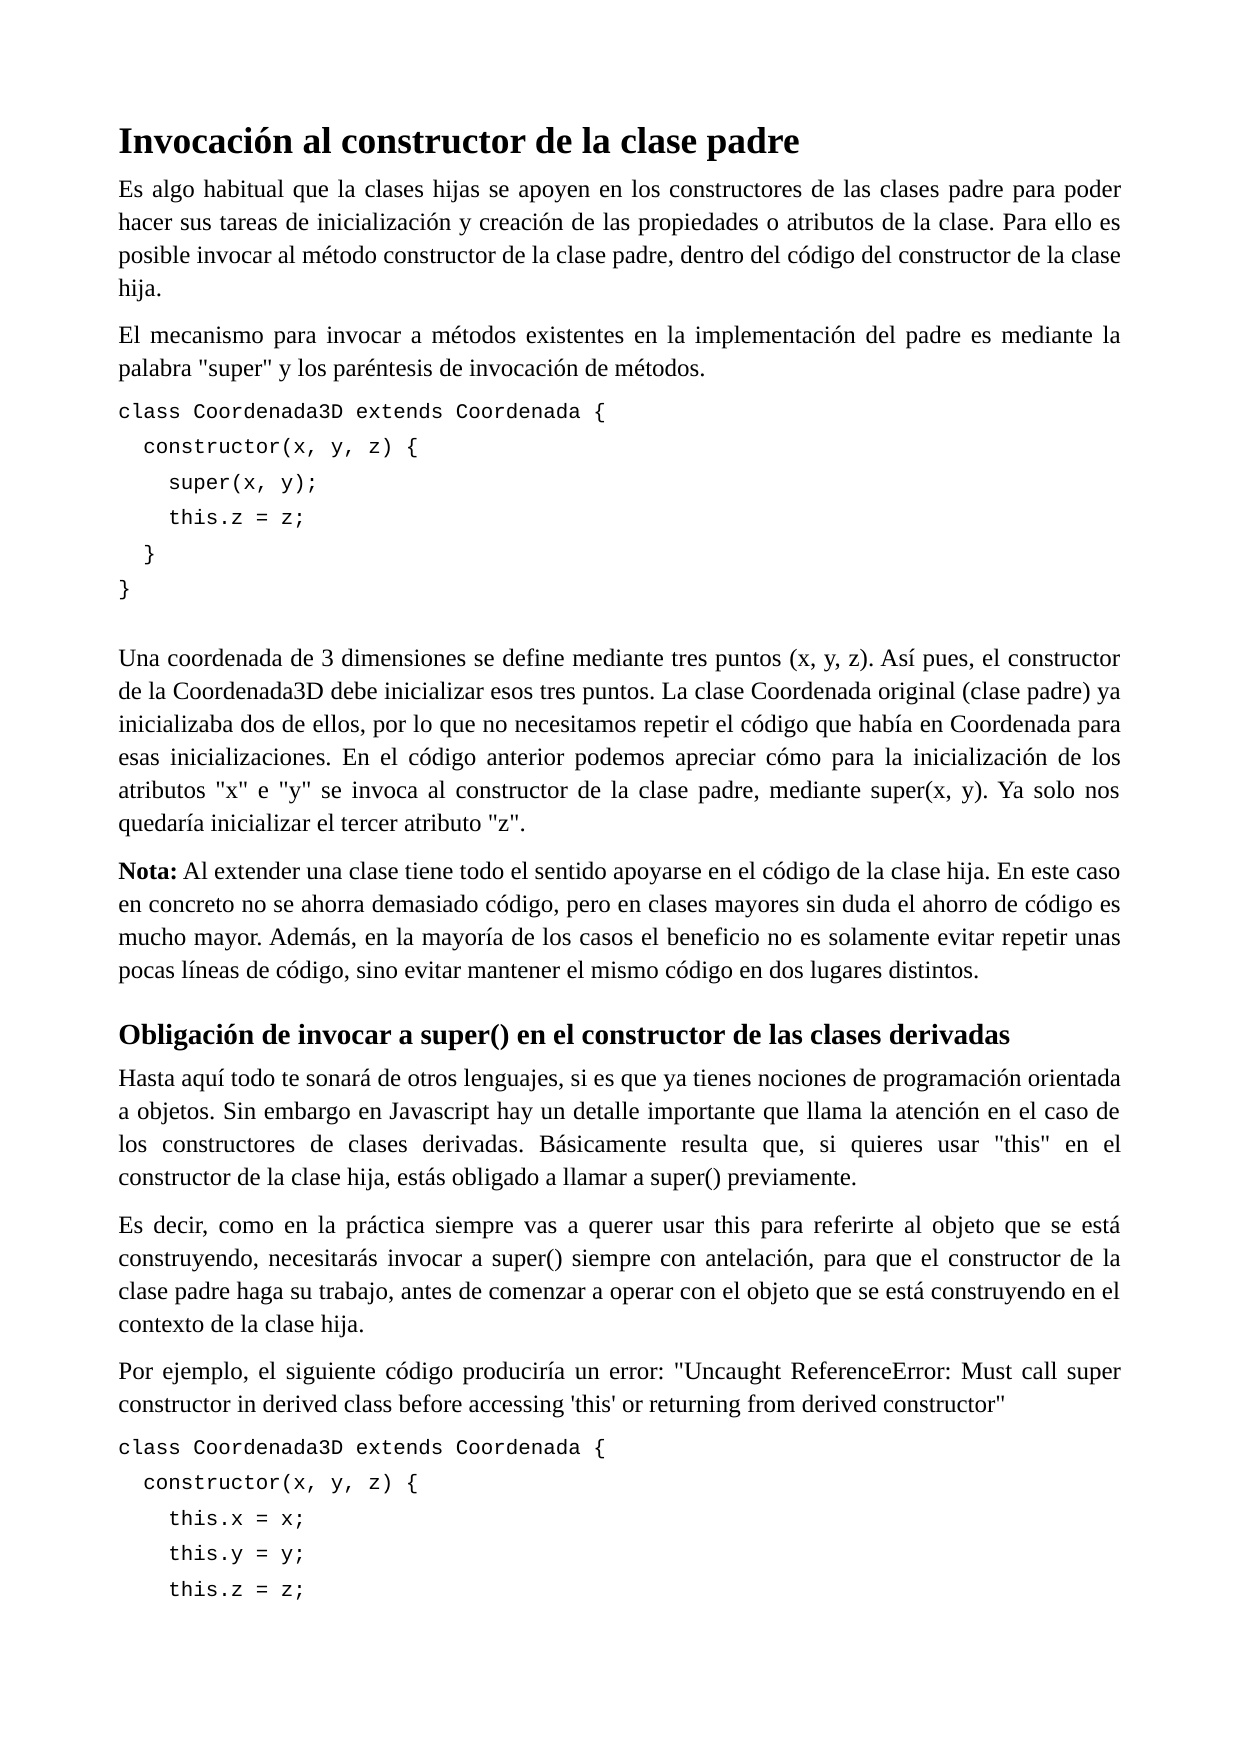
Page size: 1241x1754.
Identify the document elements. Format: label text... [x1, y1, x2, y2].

text super(x, y); [118, 472, 1122, 496]
text } [118, 578, 1122, 602]
text constructor(x, y, z) { [118, 436, 1122, 460]
text class Coordenada3D extends Coordenada { [118, 401, 1122, 425]
text class Coordenada3D extends Coordenada { [118, 1437, 1122, 1461]
text Hasta aquí todo te sonará de otros lenguajes, si es que ya tienes nociones de programación orientada a objetos. Sin embargo en Javascript hay un detalle importante que llama la atención en el caso de los constructores de clases derivadas. Básicamente resulta que, si quieres usar "this" en el constructor de la clase hija, estás obligado a llamar a super() previamente. [118, 1063, 1122, 1191]
subtitle Invocación al constructor de la clase padre [118, 118, 1122, 161]
text El mecanismo para invocar a métodos existentes en la implementación del padre es mediante la palabra "super" y los paréntesis de invocación de métodos. [118, 320, 1122, 382]
text Nota: Al extender una clase tiene todo el sentido apoyarse en el código de la clase hija. En este caso en concreto no se ahorra demasiado código, pero en clases mayores sin duda el ahorro de código es mucho mayor. Además, en la mayoría de los casos el beneficio no es solamente evitar repetir unas pocas líneas de código, sino evitar mantener el mismo código en dos lugares distintos. [118, 856, 1122, 983]
text constructor(x, y, z) { [118, 1472, 1122, 1496]
text this.y = y; [118, 1543, 1122, 1567]
text Por ejemplo, el siguiente código produciría un error: "Uncaught ReferenceError: Must call super constructor in derived class before accessing 'this' or returning from derived constructor" [118, 1356, 1122, 1418]
text } [118, 543, 1122, 566]
text this.z = z; [118, 1579, 1122, 1602]
text Es decir, como en la práctica siempre vas a querer usar this para referirte al objeto que se está construyendo, necesitarás invocar a super() siempre con antelación, para que el constructor de la clase padre haga su trabajo, antes de comenzar a operar con el objeto que se está construyendo en el contexto de la clase hija. [118, 1210, 1122, 1337]
text this.x = x; [118, 1508, 1122, 1531]
subtitle Obligación de invocar a super() en el constructor de las clases derivadas [118, 1017, 1122, 1051]
text Es algo habitual que la clases hijas se apoyen en los constructores de las clases padre para poder hacer sus tareas de inicialización y creación de las propiedades o atributos de la clase. Para ello es posible invocar al método constructor de la clase padre, dentro del código del constructor de la clase hija. [118, 174, 1122, 302]
text Una coordenada de 3 dimensiones se define mediante tres puntos (x, y, z). Así pues, el constructor de la Coordenada3D debe inicializar esos tres puntos. La clase Coordenada original (clase padre) ya inicializaba dos de ellos, por lo que no necesitamos repetir el código que había en Coordenada para esas inicializaciones. En el código anterior podemos apreciar cómo para la inicialización de los atributos "x" e "y" se invoca al constructor de la clase padre, mediante super(x, y). Ya solo nos quedaría inicializar el tercer atributo "z". [118, 643, 1122, 837]
text this.z = z; [118, 507, 1122, 531]
